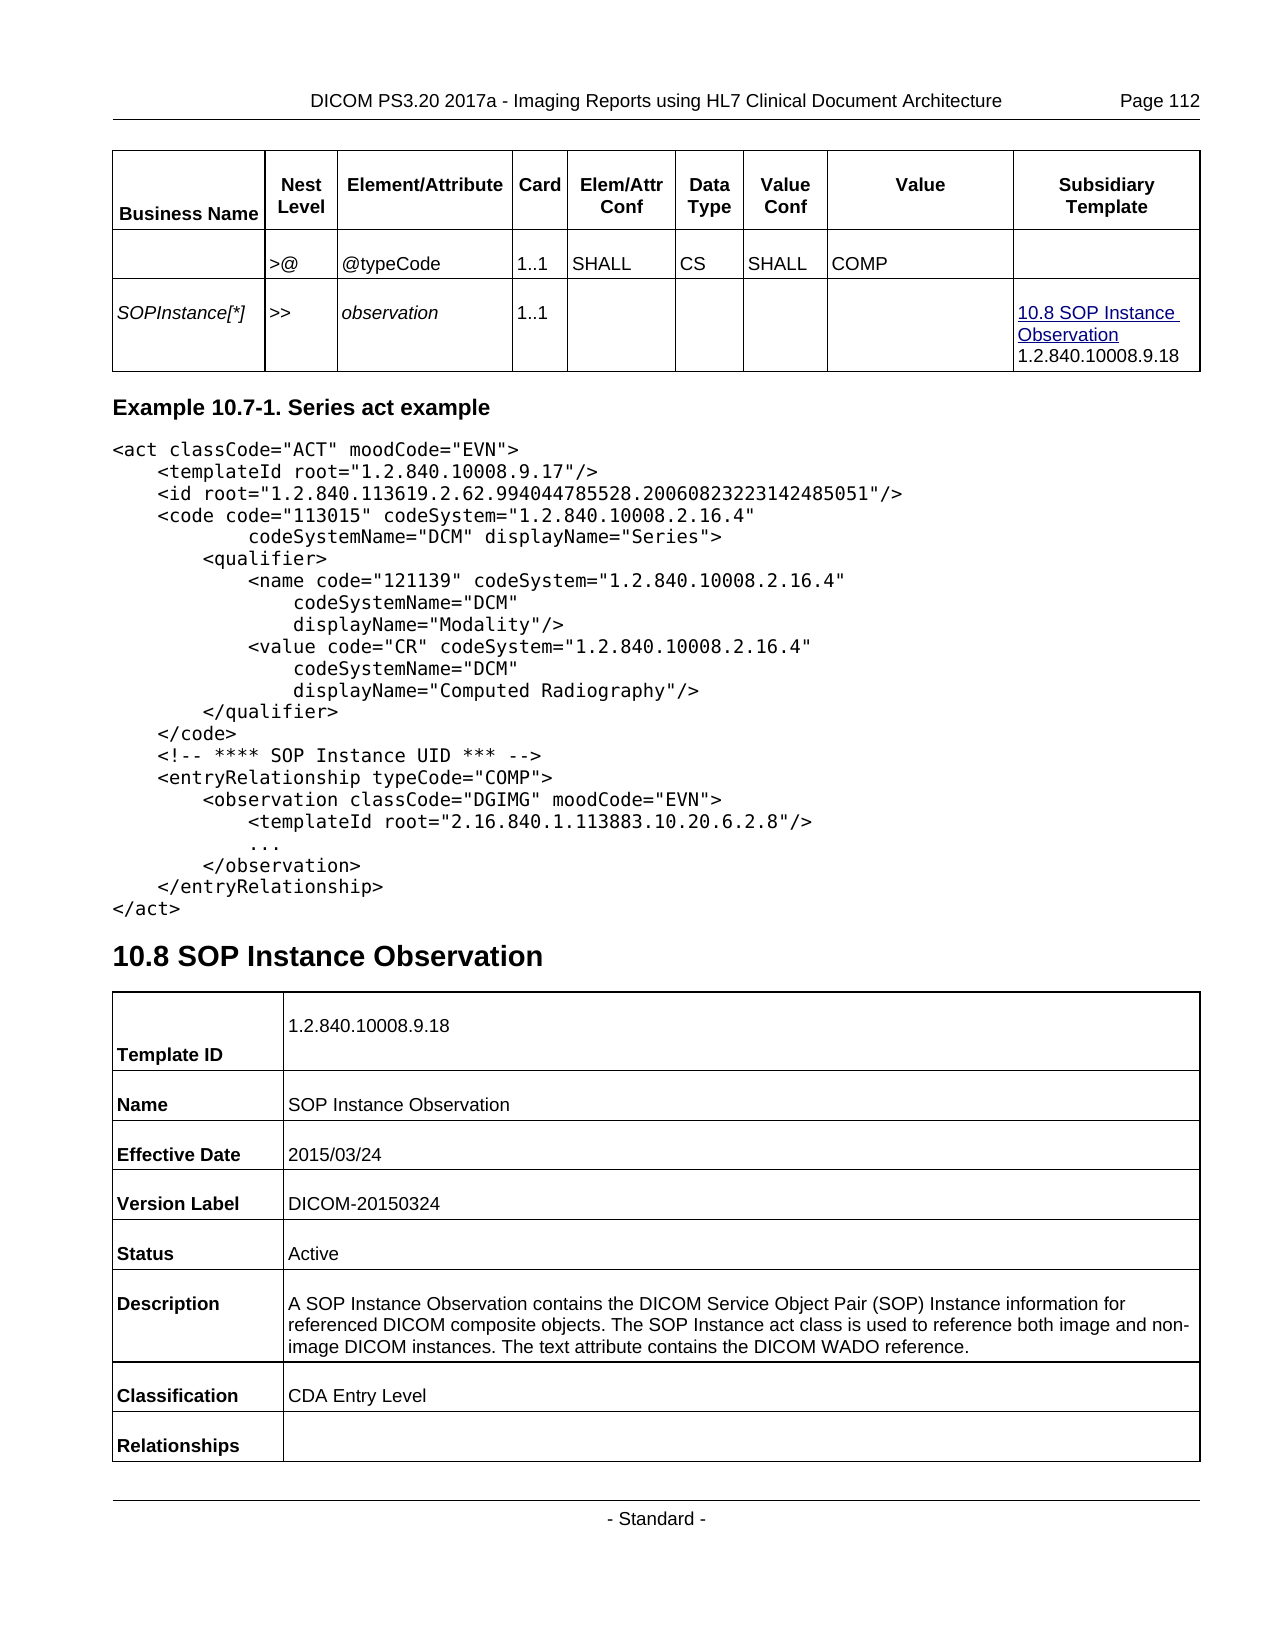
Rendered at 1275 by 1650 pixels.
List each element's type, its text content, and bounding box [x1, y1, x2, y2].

table_header 1.2.840.10008.9.18 [284, 993, 1199, 1070]
table_cell Name [113, 1071, 283, 1119]
table_cell Description [113, 1270, 283, 1361]
table_cell DICOM-20150324 [284, 1170, 1199, 1219]
table_cell Classification [113, 1363, 283, 1411]
table_header Elem/Attr Conf [568, 151, 675, 228]
table_cell [113, 230, 264, 278]
table_cell Active [284, 1220, 1199, 1268]
table_cell [828, 279, 1013, 371]
table_header Business Name [113, 151, 264, 228]
table_cell 10.8 SOP Instance Observation 1.2.840.10008.9.18 [1014, 279, 1199, 371]
table_header Nest Level [266, 151, 337, 228]
table_cell Relationships [113, 1412, 283, 1461]
table_header Data Type [676, 151, 743, 228]
table_header Element/​Attribute [338, 151, 512, 228]
table_cell CDA Entry Level [284, 1363, 1199, 1411]
table_header Template ID [113, 993, 283, 1070]
table_cell @typeCode [338, 230, 512, 278]
table_cell SHALL [744, 230, 827, 278]
table_cell COMP [828, 230, 1013, 278]
table_cell observation [338, 279, 512, 371]
table_header Value Conf [744, 151, 827, 228]
table_cell [568, 279, 675, 371]
table_cell CS [676, 230, 743, 278]
table_cell A SOP Instance Observation contains the DICOM Service Object Pair (SOP) Instance information for referenced DICOM composite objects. The SOP Instance act class is used to reference both image and non-image DICOM instances. The text attribute contains the DICOM WADO reference. [284, 1270, 1199, 1361]
table_cell [676, 279, 743, 371]
table_cell Status [113, 1220, 283, 1268]
text <act classCode="ACT" moodCode="EVN"> <templateId root="1.2.840.10008.9.17"/> <id root="1.2.840.113619.2.62.994044785528.20060823223142485051"/> <code code="113015" codeSystem="1.2.840.10008.2.16.4" codeSystemName="DCM" displayName="Series"> <qualifier> <name code="121139" codeSystem="1.2.840.10008.2.16.4" codeSystemName="DCM" displayName="Modality"/> <value code="CR" codeSystem="1.2.840.10008.2.16.4" codeSystemName="DCM" displayName="Computed Radiography"/> </qualifier> </code> <!-- **** SOP Instance UID *** --> <entryRelationship typeCode="COMP"> <observation classCode="DGIMG" moodCode="EVN"> <templateId root="2.16.840.1.113883.10.20.6.2.8"/> ... </observation> </entryRelationship> </act> [112, 439, 1200, 920]
table_header Subsidiary Template [1014, 151, 1199, 228]
table_header Card [513, 151, 567, 228]
text Example 10.7-1. Series act example [112, 394, 1200, 420]
table_cell 1..1 [513, 279, 567, 371]
table_cell [1014, 230, 1199, 278]
text 10.8 SOP Instance Observation [112, 939, 1200, 973]
table_cell >@ [266, 230, 337, 278]
table_cell SHALL [568, 230, 675, 278]
table_cell >> [266, 279, 337, 371]
table_cell 2015/03/24 [284, 1121, 1199, 1169]
table_header Value [828, 151, 1013, 228]
table_cell SOP Instance Observation [284, 1071, 1199, 1119]
table_cell SOPInstance[*] [113, 279, 264, 371]
table_cell [744, 279, 827, 371]
table_cell [284, 1412, 1199, 1461]
table_cell 1..1 [513, 230, 567, 278]
table_cell Version Label [113, 1170, 283, 1219]
table_cell Effective Date [113, 1121, 283, 1169]
